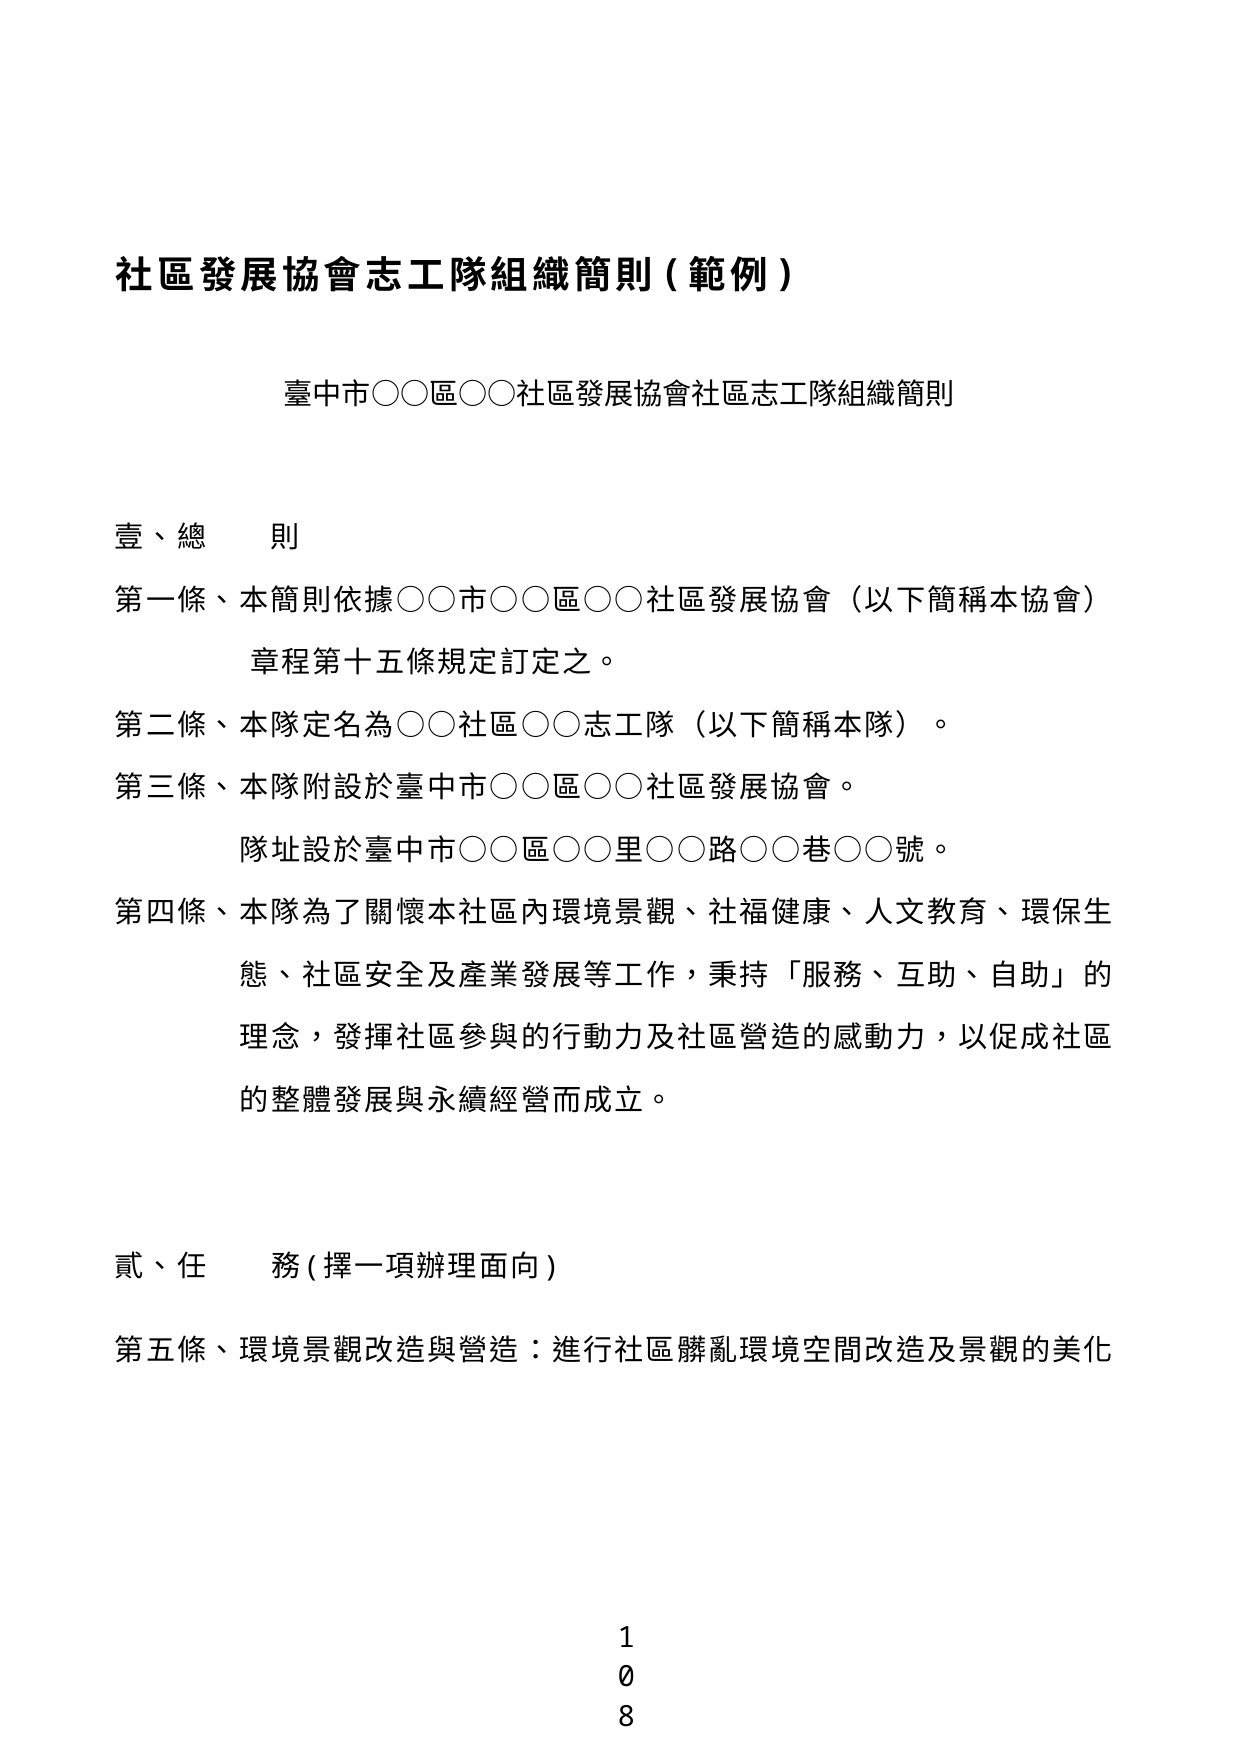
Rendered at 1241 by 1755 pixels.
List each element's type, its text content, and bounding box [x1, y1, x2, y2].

text 社區發展協會志工隊組織簡則(範例) [113, 245, 1079, 370]
text 第一條、本簡則依據○○市○○區○○社區發展協會（以下簡稱本協會）章程第十五條規定訂定之。 [113, 556, 1124, 681]
text 第五條、環境景觀改造與營造：進行社區髒亂環境空間改造及景觀的美化 [113, 1306, 1124, 1368]
text 壹、總 則 [113, 493, 1124, 556]
text 貳、任 務(擇一項辦理面向) [113, 1181, 1124, 1306]
text 臺中市○○區○○社區發展協會社區志工隊組織簡則 [113, 370, 1124, 413]
text 第二條、本隊定名為○○社區○○志工隊（以下簡稱本隊）。 [113, 681, 1124, 743]
text 第三條、本隊附設於臺中市○○區○○社區發展協會。 [113, 743, 1124, 806]
text 隊址設於臺中市○○區○○里○○路○○巷○○號。 [230, 806, 1124, 868]
text 第四條、本隊為了關懷本社區內環境景觀、社福健康、人文教育、環保生態、社區安全及產業發展等工作，秉持「服務、互助、自助」的理念，發揮社區參與的行動力及社區營造的感動力，以促成社區的整體發展與永續經營而成立。 [113, 868, 1124, 1118]
